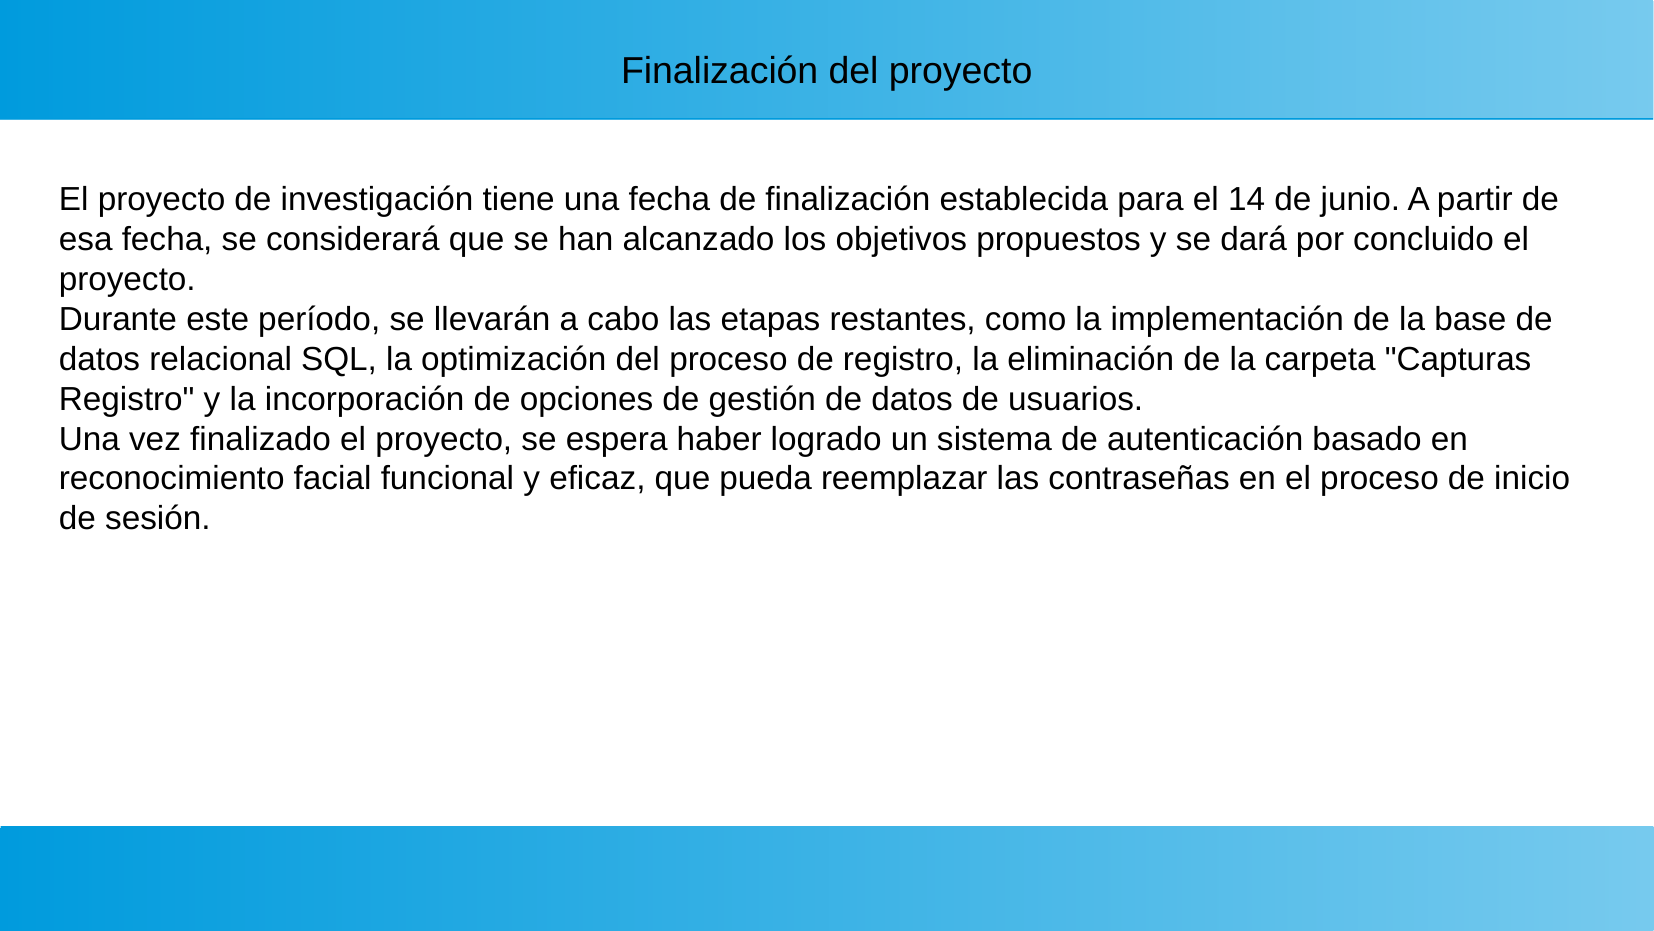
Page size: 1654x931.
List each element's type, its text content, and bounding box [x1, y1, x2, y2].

title Finalización del proyecto [59, 29, 1595, 108]
list El proyecto de investigación tiene una fecha de finalización establecida para el 14 de junio. A partir de esa fecha, se considerará que se han alcanzado los objetivos propuestos y se dará por concluido el proyecto. Durante este período, se llevarán a cabo las etapas restantes, como la implementación de la base de datos relacional SQL, la optimización del proceso de registro, la eliminación de la carpeta "Capturas Registro" y la incorporación de opciones de gestión de datos de usuarios. Una vez finalizado el proyecto, se espera haber logrado un sistema de autenticación basado en reconocimiento facial funcional y eficaz, que pueda reemplazar las contraseñas en el proceso de inicio de sesión. [59, 177, 1595, 768]
